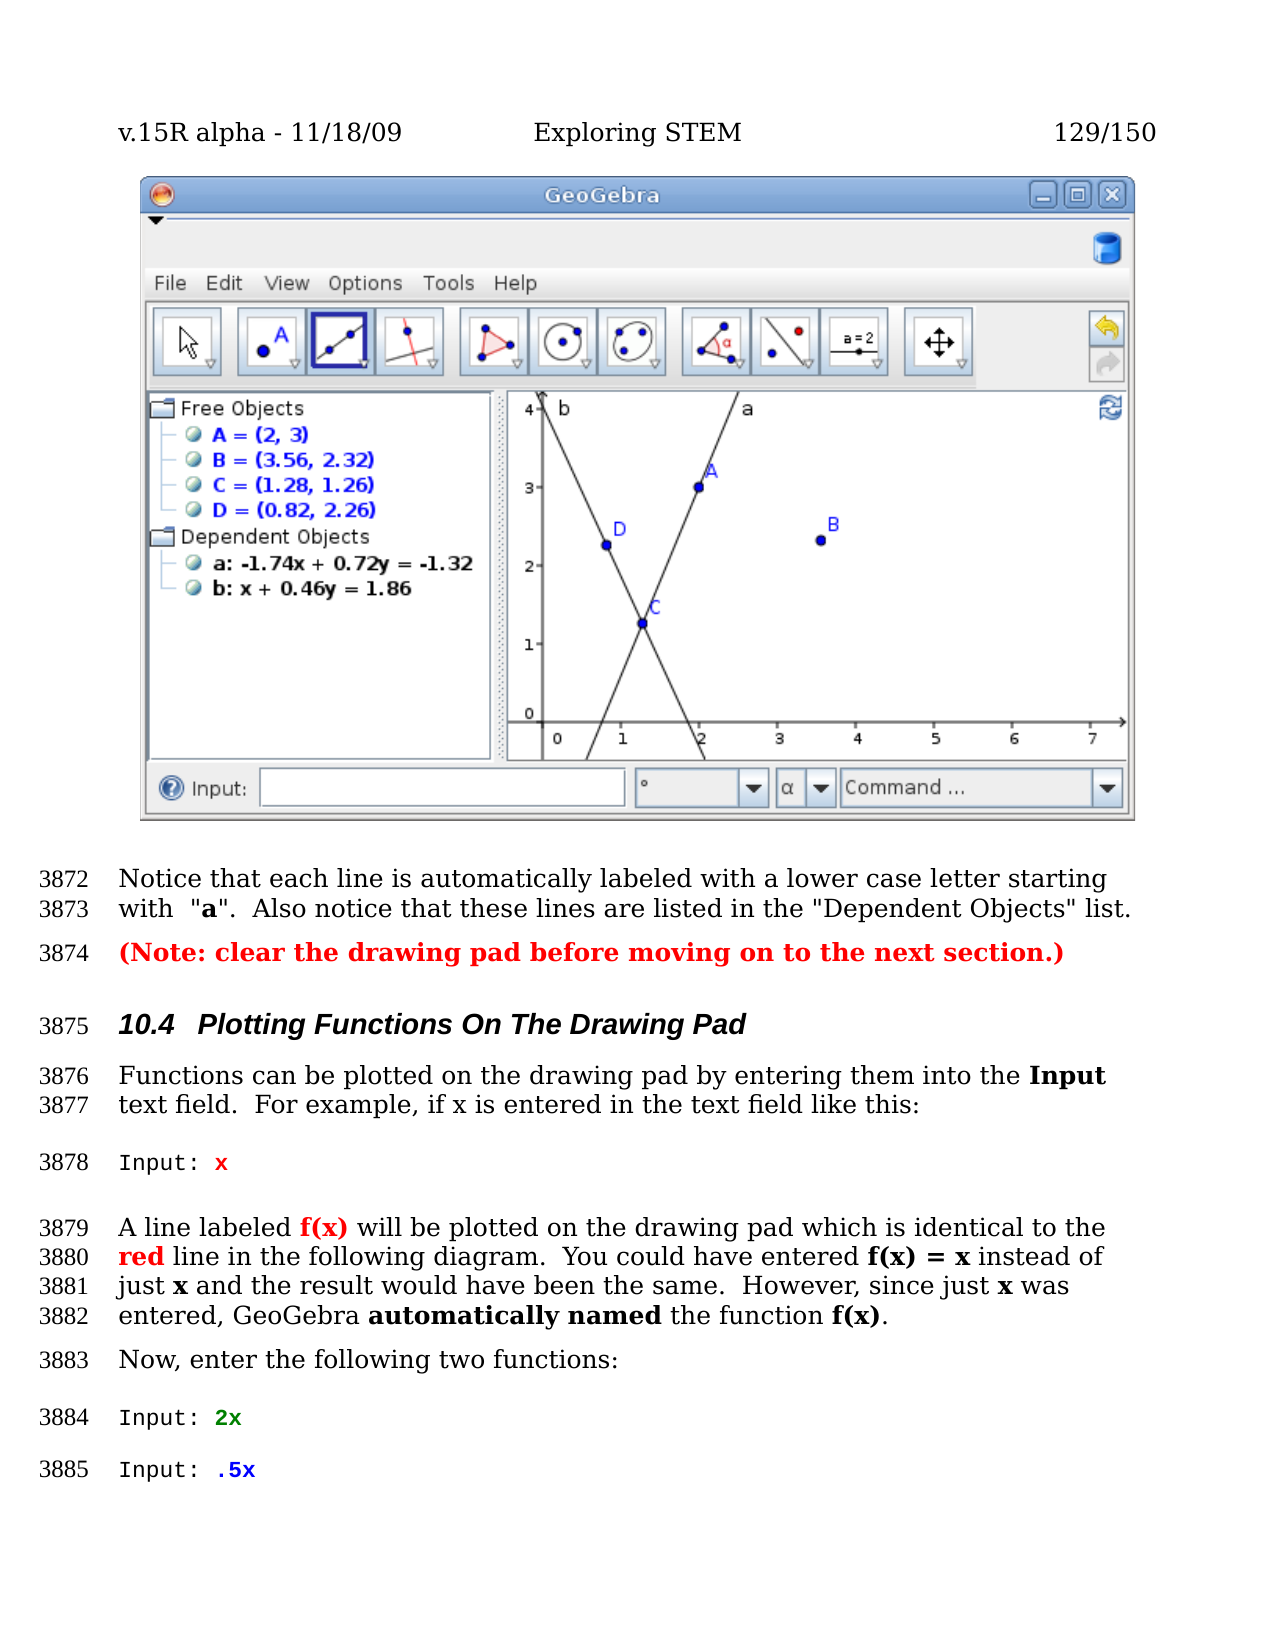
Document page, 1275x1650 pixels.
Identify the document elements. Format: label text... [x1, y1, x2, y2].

text Now, enter the following two functions: [118, 1345, 1157, 1374]
picture [140, 176, 1136, 821]
text Functions can be plotted on the drawing pad by entering them into the Input text field. For example, if x is entered in the text field like this: [118, 1061, 1157, 1120]
text Input: 2x [118, 1406, 1157, 1432]
text Notice that each line is automatically labeled with a lower case letter starting with "a". Also notice that these lines are listed in the "Dependent Objects" list. [118, 865, 1157, 923]
text A line labeled f(x) will be plotted on the drawing pad which is identical to the red line in the following diagram. You could have entered f(x) = x instead of just x and the result would have been the same. However, since just x was entered, GeoGebra automatically named the function f(x). [118, 1212, 1157, 1330]
text Input: .5x [118, 1458, 1157, 1484]
text Input: x [118, 1152, 1157, 1178]
text (Note: clear the drawing pad before moving on to the next section.) [118, 938, 1157, 968]
subtitle Plotting Functions On The Drawing Pad [118, 1007, 1157, 1040]
